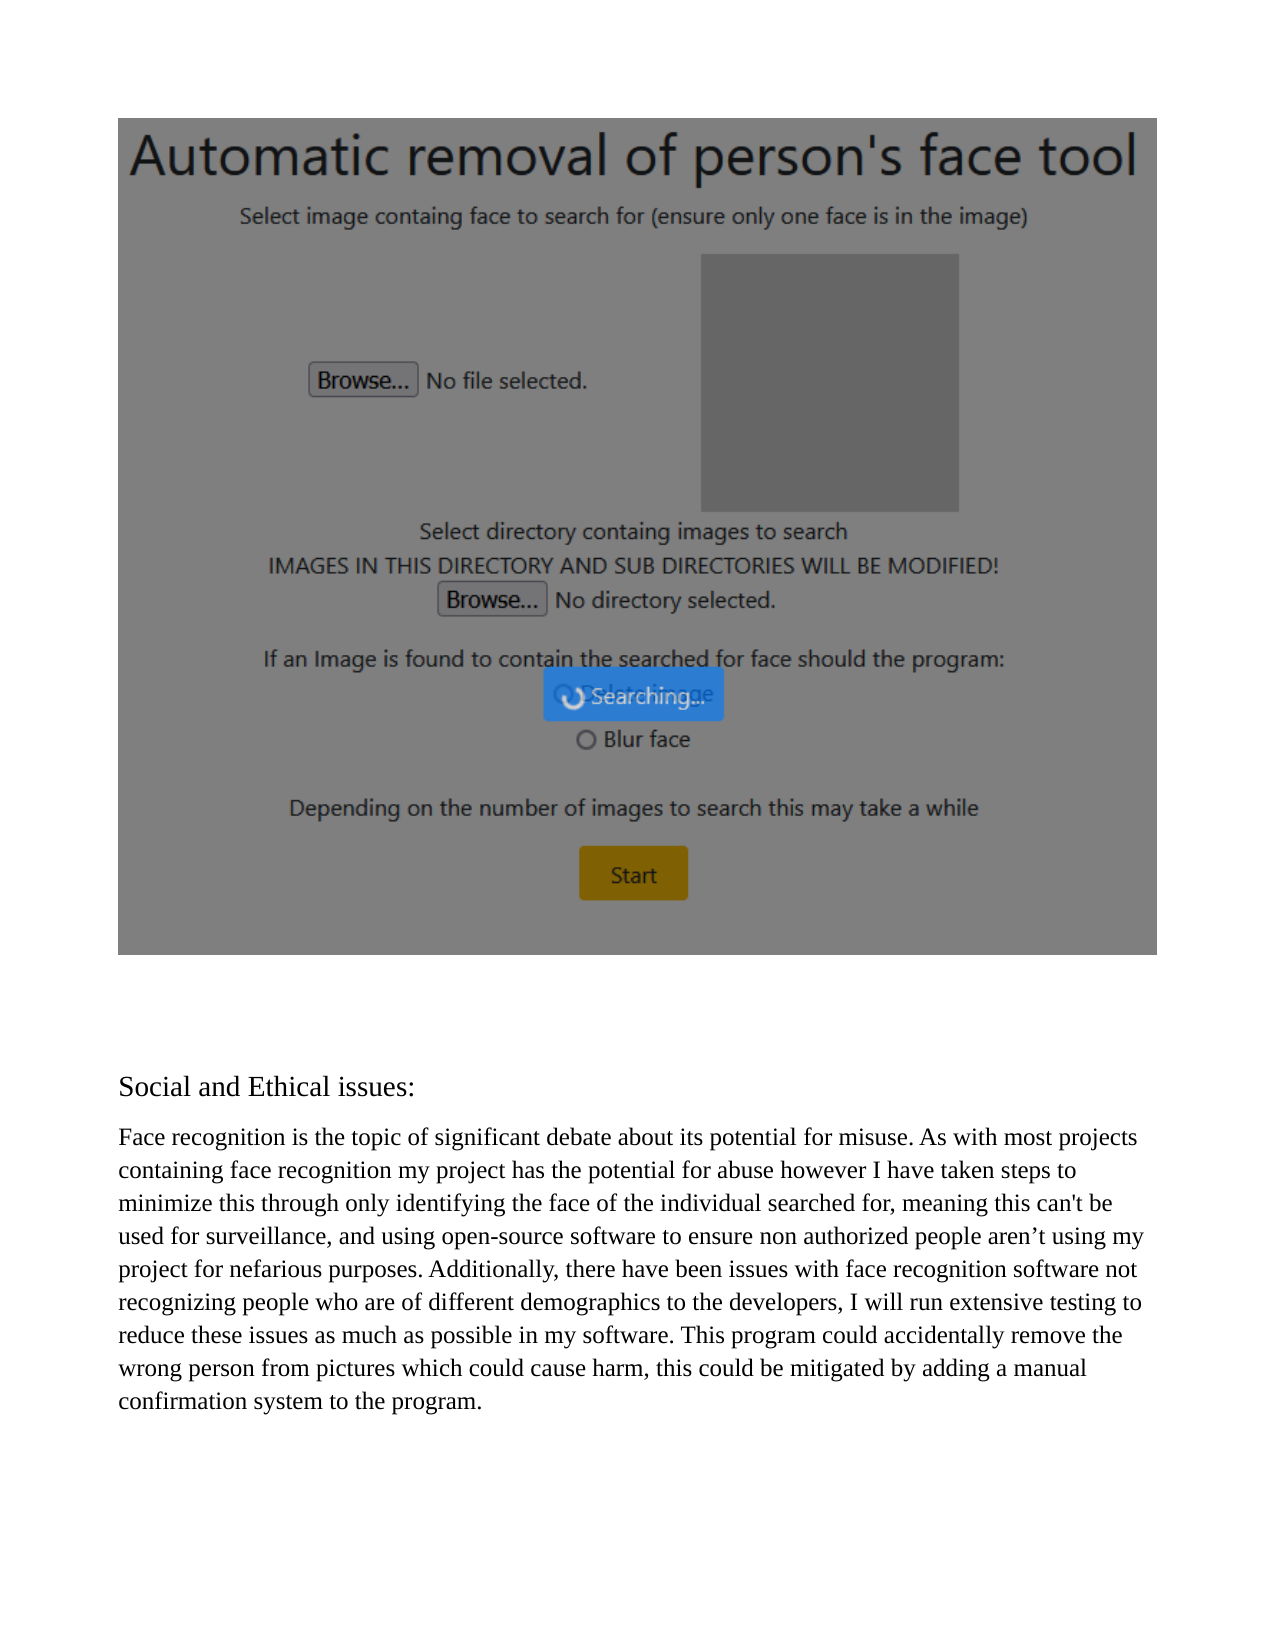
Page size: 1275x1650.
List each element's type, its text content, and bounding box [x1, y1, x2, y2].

text Social and Ethical issues: [118, 1069, 1157, 1102]
text Face recognition is the topic of significant debate about its potential for misuse. As with most projects containing face recognition my project has the potential for abuse however I have taken steps to minimize this through only identifying the face of the individual searched for, meaning this can't be used for surveillance, and using open-source software to ensure non authorized people aren’t using my project for nefarious purposes. Additionally, there have been issues with face recognition software not recognizing people who are of different demographics to the developers, I will run extensive testing to reduce these issues as much as possible in my software. This program could accidentally remove the wrong person from pictures which could cause harm, this could be mitigated by adding a manual confirmation system to the program. [118, 1122, 1157, 1415]
